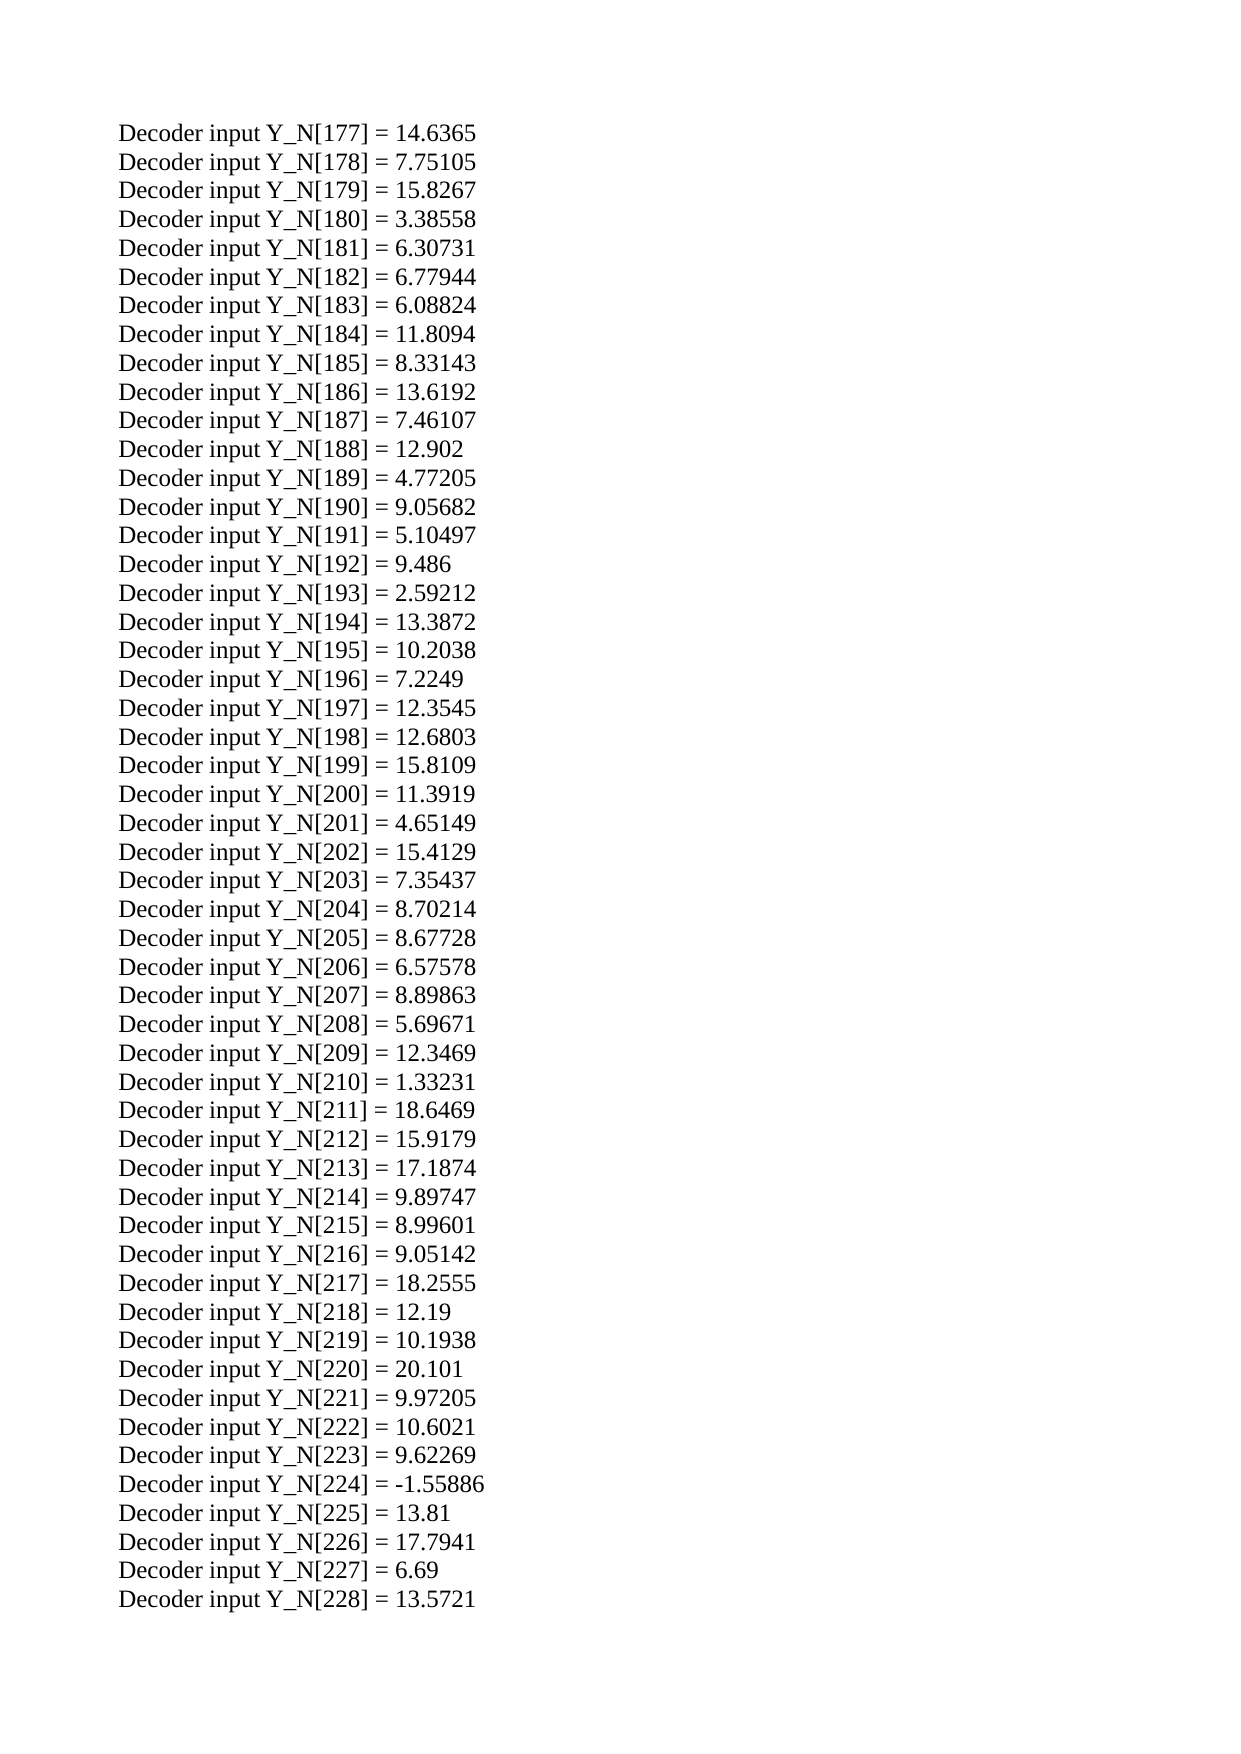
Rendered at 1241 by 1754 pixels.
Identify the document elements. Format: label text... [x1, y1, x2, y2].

text Decoder input Y_N[182] = 6.77944 [118, 262, 1122, 291]
text Decoder input Y_N[209] = 12.3469 [118, 1038, 1122, 1067]
text Decoder input Y_N[196] = 7.2249 [118, 664, 1122, 693]
text Decoder input Y_N[202] = 15.4129 [118, 837, 1122, 866]
text Decoder input Y_N[184] = 11.8094 [118, 319, 1122, 348]
text Decoder input Y_N[193] = 2.59212 [118, 578, 1122, 607]
text Decoder input Y_N[200] = 11.3919 [118, 779, 1122, 808]
text Decoder input Y_N[218] = 12.19 [118, 1297, 1122, 1326]
text Decoder input Y_N[194] = 13.3872 [118, 607, 1122, 636]
text Decoder input Y_N[215] = 8.99601 [118, 1211, 1122, 1239]
text Decoder input Y_N[212] = 15.9179 [118, 1124, 1122, 1153]
text Decoder input Y_N[213] = 17.1874 [118, 1153, 1122, 1182]
text Decoder input Y_N[197] = 12.3545 [118, 693, 1122, 722]
text Decoder input Y_N[177] = 14.6365 [118, 118, 1122, 147]
text Decoder input Y_N[204] = 8.70214 [118, 894, 1122, 923]
text Decoder input Y_N[206] = 6.57578 [118, 952, 1122, 981]
text Decoder input Y_N[188] = 12.902 [118, 434, 1122, 463]
text Decoder input Y_N[214] = 9.89747 [118, 1182, 1122, 1211]
text Decoder input Y_N[222] = 10.6021 [118, 1412, 1122, 1441]
text Decoder input Y_N[223] = 9.62269 [118, 1441, 1122, 1469]
text Decoder input Y_N[192] = 9.486 [118, 549, 1122, 578]
text Decoder input Y_N[187] = 7.46107 [118, 406, 1122, 434]
text Decoder input Y_N[186] = 13.6192 [118, 377, 1122, 406]
text Decoder input Y_N[225] = 13.81 [118, 1498, 1122, 1527]
text Decoder input Y_N[221] = 9.97205 [118, 1383, 1122, 1412]
text Decoder input Y_N[208] = 5.69671 [118, 1009, 1122, 1038]
text Decoder input Y_N[227] = 6.69 [118, 1556, 1122, 1584]
text Decoder input Y_N[211] = 18.6469 [118, 1096, 1122, 1124]
text Decoder input Y_N[198] = 12.6803 [118, 722, 1122, 751]
text Decoder input Y_N[216] = 9.05142 [118, 1239, 1122, 1268]
text Decoder input Y_N[185] = 8.33143 [118, 348, 1122, 377]
text Decoder input Y_N[190] = 9.05682 [118, 492, 1122, 521]
text Decoder input Y_N[219] = 10.1938 [118, 1326, 1122, 1354]
text Decoder input Y_N[224] = -1.55886 [118, 1469, 1122, 1498]
text Decoder input Y_N[210] = 1.33231 [118, 1067, 1122, 1096]
text Decoder input Y_N[189] = 4.77205 [118, 463, 1122, 492]
text Decoder input Y_N[199] = 15.8109 [118, 751, 1122, 779]
text Decoder input Y_N[181] = 6.30731 [118, 233, 1122, 262]
text Decoder input Y_N[226] = 17.7941 [118, 1527, 1122, 1556]
text Decoder input Y_N[201] = 4.65149 [118, 808, 1122, 837]
text Decoder input Y_N[205] = 8.67728 [118, 923, 1122, 952]
text Decoder input Y_N[191] = 5.10497 [118, 521, 1122, 549]
text Decoder input Y_N[217] = 18.2555 [118, 1268, 1122, 1297]
text Decoder input Y_N[180] = 3.38558 [118, 204, 1122, 233]
text Decoder input Y_N[228] = 13.5721 [118, 1584, 1122, 1613]
text Decoder input Y_N[183] = 6.08824 [118, 291, 1122, 319]
text Decoder input Y_N[179] = 15.8267 [118, 176, 1122, 204]
text Decoder input Y_N[220] = 20.101 [118, 1354, 1122, 1383]
text Decoder input Y_N[207] = 8.89863 [118, 981, 1122, 1009]
text Decoder input Y_N[178] = 7.75105 [118, 147, 1122, 176]
text Decoder input Y_N[195] = 10.2038 [118, 636, 1122, 664]
text Decoder input Y_N[203] = 7.35437 [118, 866, 1122, 894]
